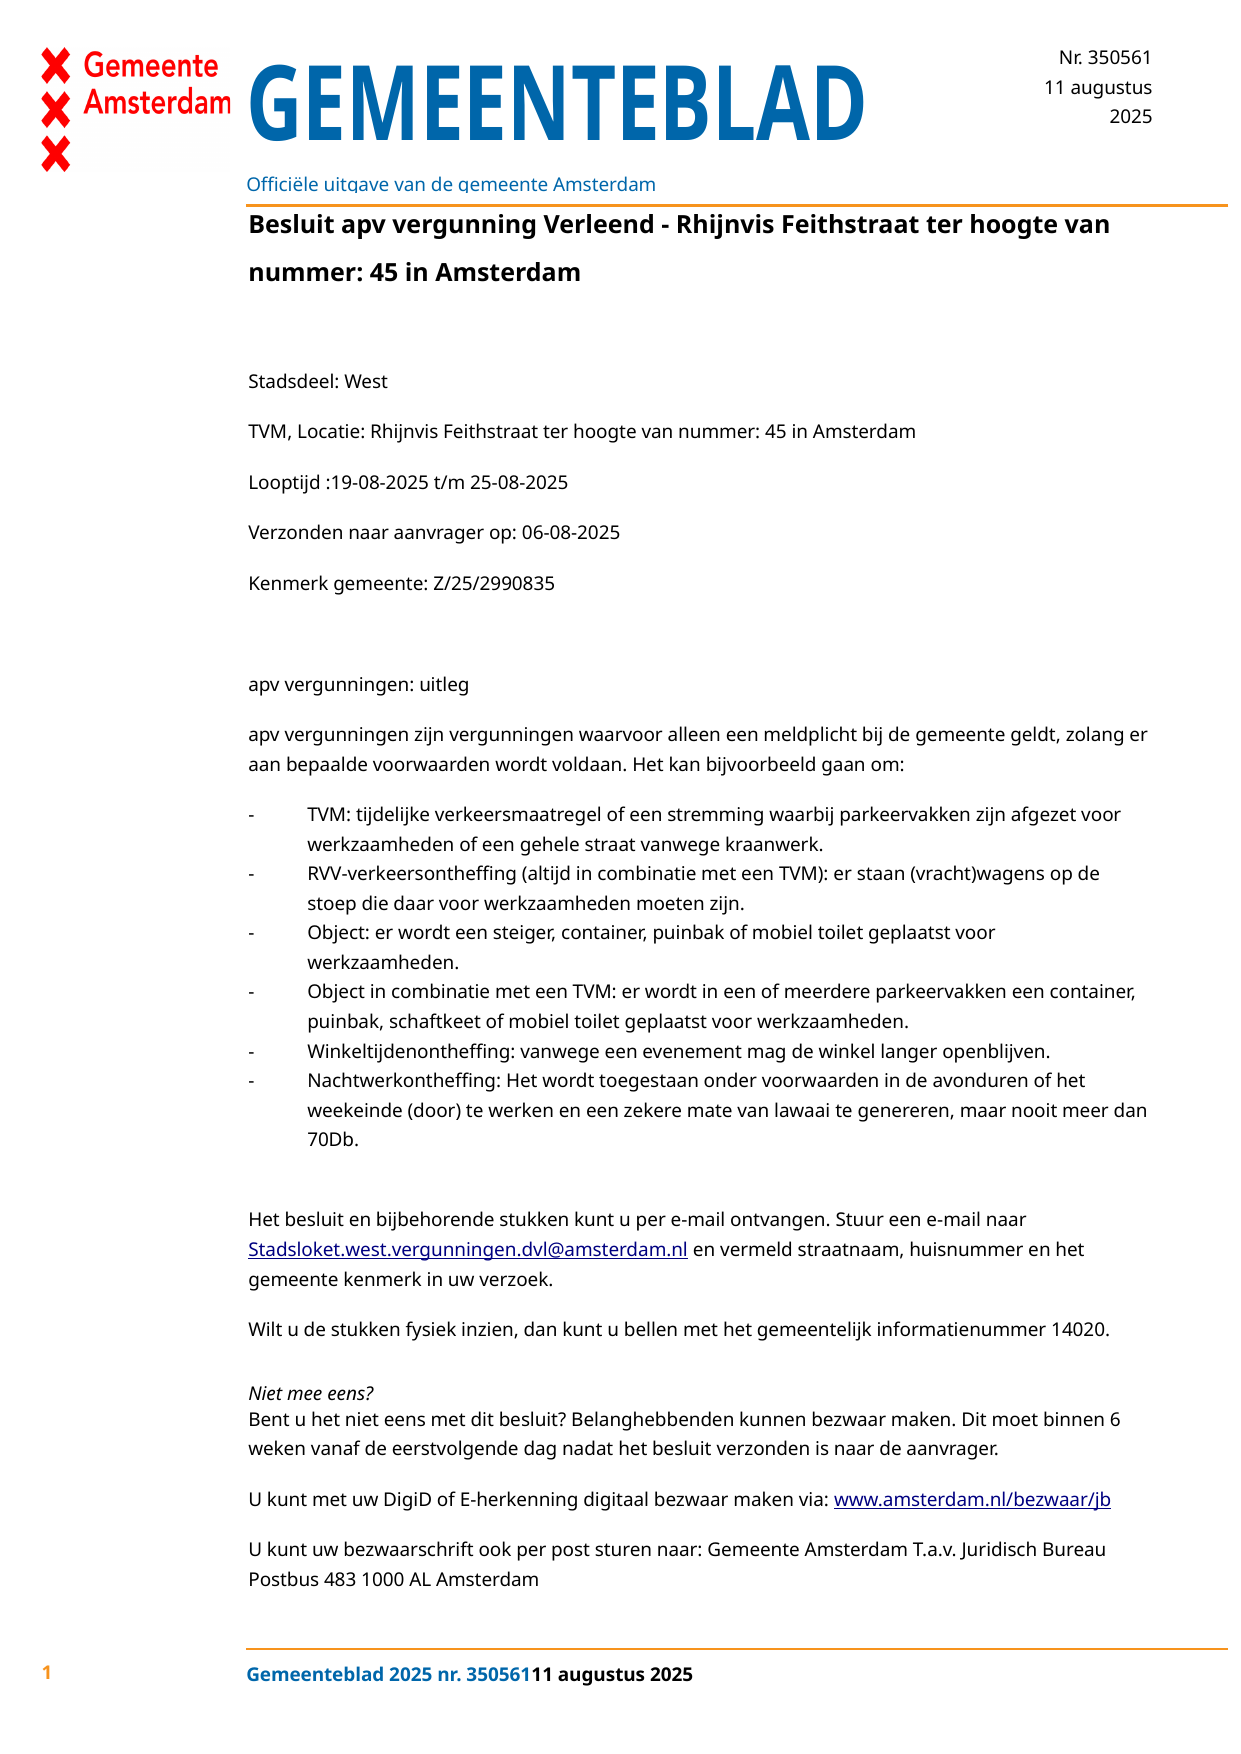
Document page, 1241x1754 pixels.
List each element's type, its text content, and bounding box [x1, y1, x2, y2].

text Niet mee eens? [248, 1380, 1152, 1406]
text Looptijd :19-08-2025 t/m 25-08-2025 [248, 469, 1152, 495]
list Object in combinatie met een TVM: er wordt in een of meerdere parkeervakken een container, puinbak, schaftkeet of mobiel toilet geplaatst voor werkzaamheden. [248, 979, 1152, 1034]
list Nachtwerkontheffing: Het wordt toegestaan onder voorwaarden in de avonduren of het weekeinde (door) te werken en een zekere mate van lawaai te genereren, maar nooit meer dan 70Db. [248, 1067, 1152, 1152]
text Kenmerk gemeente: Z/25/2990835 [248, 570, 1152, 596]
picture [41, 47, 231, 172]
text Verzonden naar aanvrager op: 06-08-2025 [248, 519, 1152, 545]
text apv vergunningen zijn vergunningen waarvoor alleen een meldplicht bij de gemeente geldt, zolang er aan bepaalde voorwaarden wordt voldaan. Het kan bijvoorbeeld gaan om: [248, 721, 1152, 777]
text U kunt met uw DigiD of E-herkenning digitaal bezwaar maken via: www.amsterdam.nl/bezwaar/jb [248, 1486, 1152, 1512]
text TVM, Locatie: Rhijnvis Feithstraat ter hoogte van nummer: 45 in Amsterdam [248, 419, 1152, 444]
list Object: er wordt een steiger, container, puinbak of mobiel toilet geplaatst voor werkzaamheden. [248, 919, 1152, 975]
list Winkeltijdenontheffing: vanwege een evenement mag de winkel langer openblijven. [248, 1038, 1152, 1064]
text Wilt u de stukken fysiek inzien, dan kunt u bellen met het gemeentelijk informatienummer 14020. [248, 1316, 1152, 1342]
text apv vergunningen: uitleg [248, 671, 1152, 697]
text Besluit apv vergunning Verleend - Rhijnvis Feithstraat ter hoogte van nummer: 45 in Amsterdam [248, 207, 1152, 288]
list TVM: tijdelijke verkeersmaatregel of een stremming waarbij parkeervakken zijn afgezet voor werkzaamheden of een gehele straat vanwege kraanwerk. [248, 801, 1152, 857]
text Het besluit en bijbehorende stukken kunt u per e-mail ontvangen. Stuur een e-mail naar Stadsloket.west.vergunningen.dvl@amsterdam.nl en vermeld straatnaam, huisnummer en het gemeente kenmerk in uw verzoek. [248, 1207, 1152, 1292]
list RVV-verkeersontheffing (altijd in combinatie met een TVM): er staan (vracht)wagens op de stoep die daar voor werkzaamheden moeten zijn. [248, 860, 1152, 916]
text Stadsdeel: West [248, 368, 1152, 394]
text Bent u het niet eens met dit besluit? Belanghebbenden kunnen bezwaar maken. Dit moet binnen 6 weken vanaf de eerstvolgende dag nadat het besluit verzonden is naar de aanvrager. [248, 1406, 1152, 1461]
text U kunt uw bezwaarschrift ook per post sturen naar: Gemeente Amsterdam T.a.v. Juridisch Bureau Postbus 483 1000 AL Amsterdam [248, 1536, 1152, 1592]
